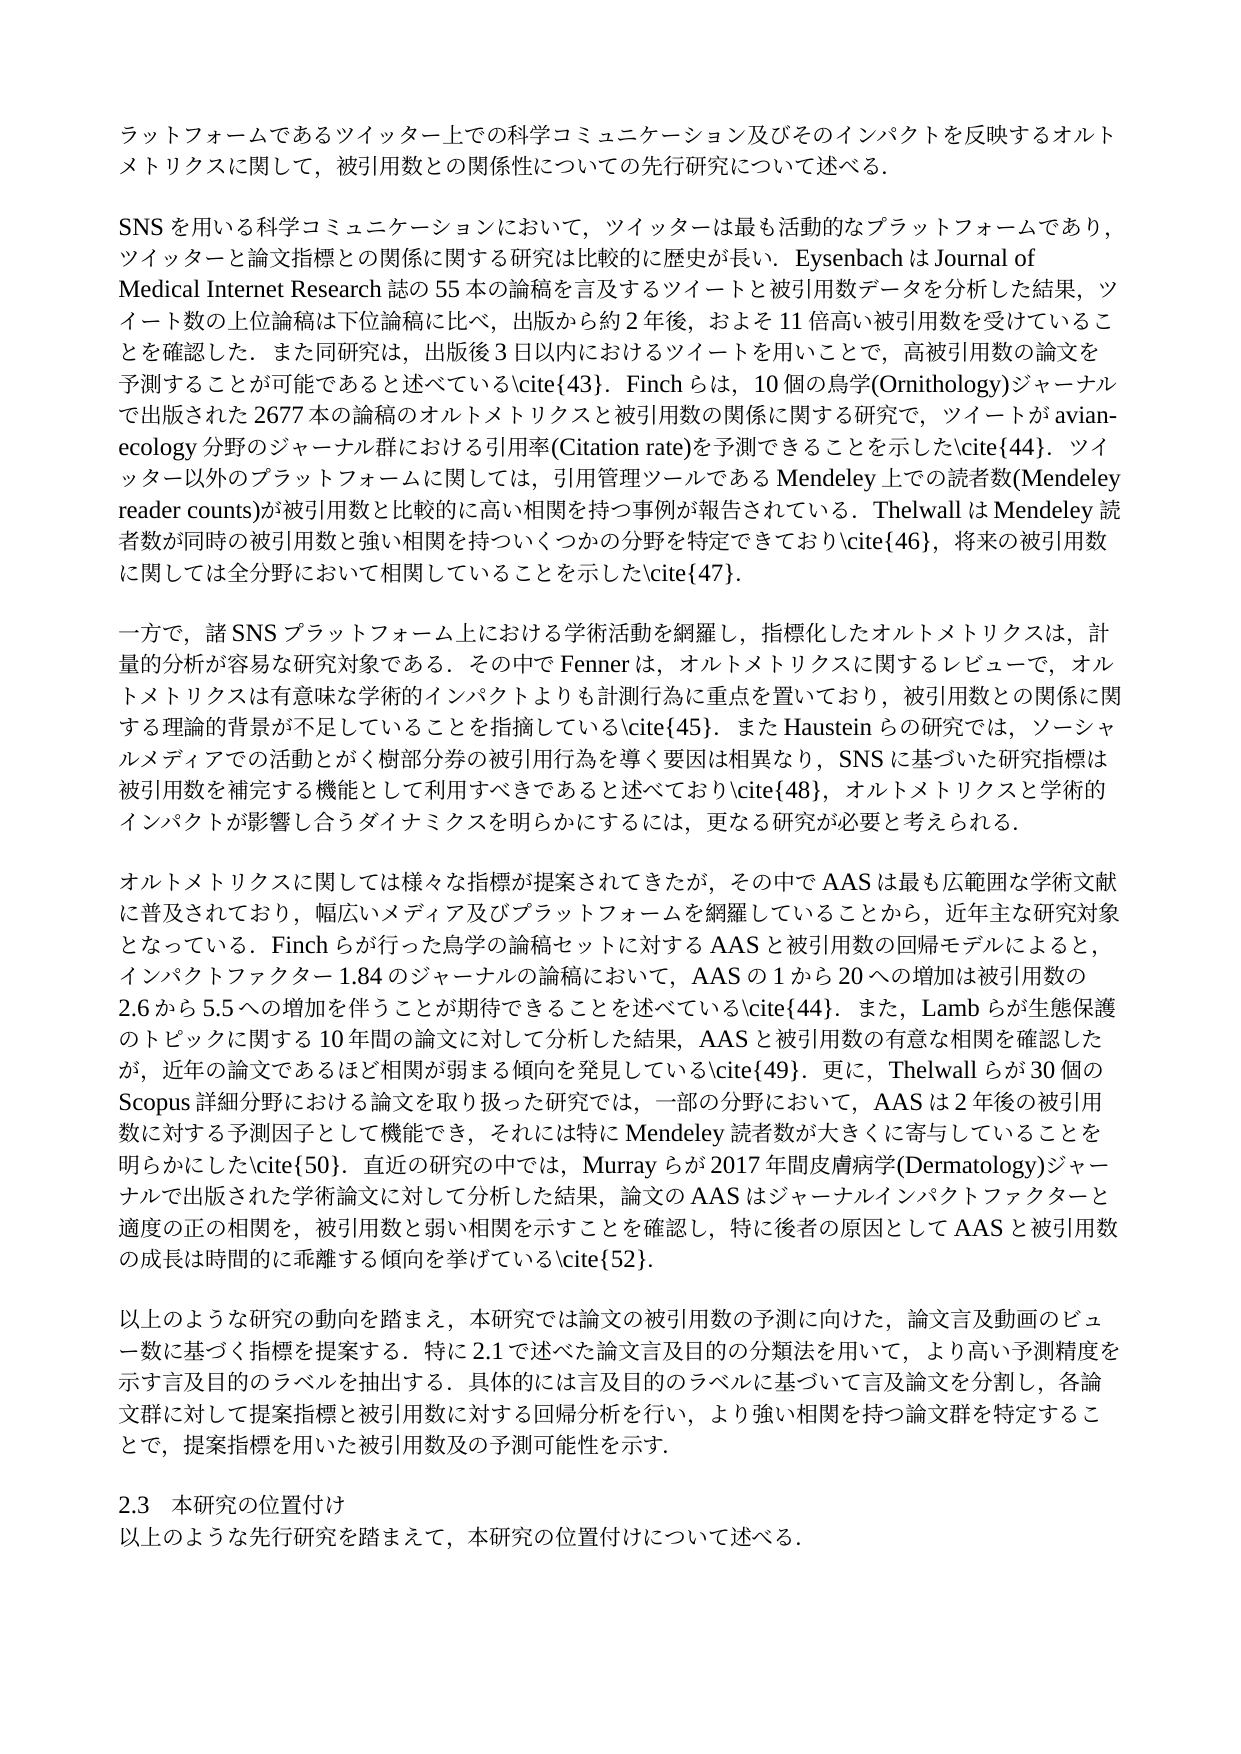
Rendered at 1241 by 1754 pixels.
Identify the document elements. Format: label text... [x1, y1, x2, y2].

text SNSを用いる科学コミュニケーションにおいて，ツイッターは最も活動的なプラットフォームであり，ツイッターと論文指標との関係に関する研究は比較的に歴史が長い．EysenbachはJournal of Medical Internet Research誌の55本の論稿を言及するツイートと被引用数データを分析した結果，ツイート数の上位論稿は下位論稿に比べ，出版から約2年後，およそ11倍高い被引用数を受けていることを確認した．また同研究は，出版後3日以内におけるツイートを用いことで，高被引用数の論文を予測することが可能であると述べている\cite{43}．Finchらは，10個の鳥学(Ornithology)ジャーナルで出版された2677本の論稿のオルトメトリクスと被引用数の関係に関する研究で，ツイートがavian-ecology分野のジャーナル群における引用率(Citation rate)を予測できることを示した\cite{44}．ツイッター以外のプラットフォームに関しては，引用管理ツールであるMendeley上での読者数(Mendeley reader counts)が被引用数と比較的に高い相関を持つ事例が報告されている．ThelwallはMendeley 読者数が同時の被引用数と強い相関を持ついくつかの分野を特定できており\cite{46}，将来の被引用数に関しては全分野において相関していることを示した\cite{47}． [118, 210, 1122, 587]
text オルトメトリクスに関しては様々な指標が提案されてきたが，その中でAASは最も広範囲な学術文献に普及されており，幅広いメディア及びプラットフォームを網羅していることから，近年主な研究対象となっている．Finchらが行った鳥学の論稿セットに対するAASと被引用数の回帰モデルによると，インパクトファクター1.84のジャーナルの論稿において，AASの1から20への増加は被引用数の2.6から5.5への増加を伴うことが期待できることを述べている\cite{44}．また，Lambらが生態保護のトピックに関する10年間の論文に対して分析した結果，AASと被引用数の有意な相関を確認したが，近年の論文であるほど相関が弱まる傾向を発見している\cite{49}．更に，Thelwallらが30個のScopus詳細分野における論文を取り扱った研究では，一部の分野において，AASは2年後の被引用数に対する予測因子として機能でき，それには特にMendeley読者数が大きくに寄与していることを明らかにした\cite{50}．直近の研究の中では，Murrayらが2017年間皮膚病学(Dermatology)ジャーナルで出版された学術論文に対して分析した結果，論文のAASはジャーナルインパクトファクターと適度の正の相関を，被引用数と弱い相関を示すことを確認し，特に後者の原因としてAASと被引用数の成長は時間的に乖離する傾向を挙げている\cite{52}． [118, 865, 1122, 1274]
text 2.3 本研究の位置付け [118, 1489, 1122, 1520]
text 以上のような研究の動向を踏まえ，本研究では論文の被引用数の予測に向けた，論文言及動画のビュー数に基づく指標を提案する．特に2.1で述べた論文言及目的の分類法を用いて，より高い予測精度を示す言及目的のラベルを抽出する．具体的には言及目的のラベルに基づいて言及論文を分割し，各論文群に対して提案指標と被引用数に対する回帰分析を行い，より強い相関を持つ論文群を特定することで，提案指標を用いた被引用数及の予測可能性を示す． [118, 1303, 1122, 1460]
text ラットフォームであるツイッター上での科学コミュニケーション及びそのインパクトを反映するオルトメトリクスに関して，被引用数との関係性についての先行研究について述べる． [118, 118, 1122, 181]
text 以上のような先行研究を踏まえて，本研究の位置付けについて述べる． [118, 1520, 1122, 1552]
text 一方で，諸SNSプラットフォーム上における学術活動を網羅し，指標化したオルトメトリクスは，計量的分析が容易な研究対象である．その中でFennerは，オルトメトリクスに関するレビューで，オルトメトリクスは有意味な学術的インパクトよりも計測行為に重点を置いており，被引用数との関係に関する理論的背景が不足していることを指摘している\cite{45}．またHausteinらの研究では，ソーシャルメディアでの活動とがく樹部分券の被引用行為を導く要因は相異なり，SNSに基づいた研究指標は被引用数を補完する機能として利用すべきであると述べており\cite{48}，オルトメトリクスと学術的インパクトが影響し合うダイナミクスを明らかにするには，更なる研究が必要と考えられる． [118, 616, 1122, 836]
